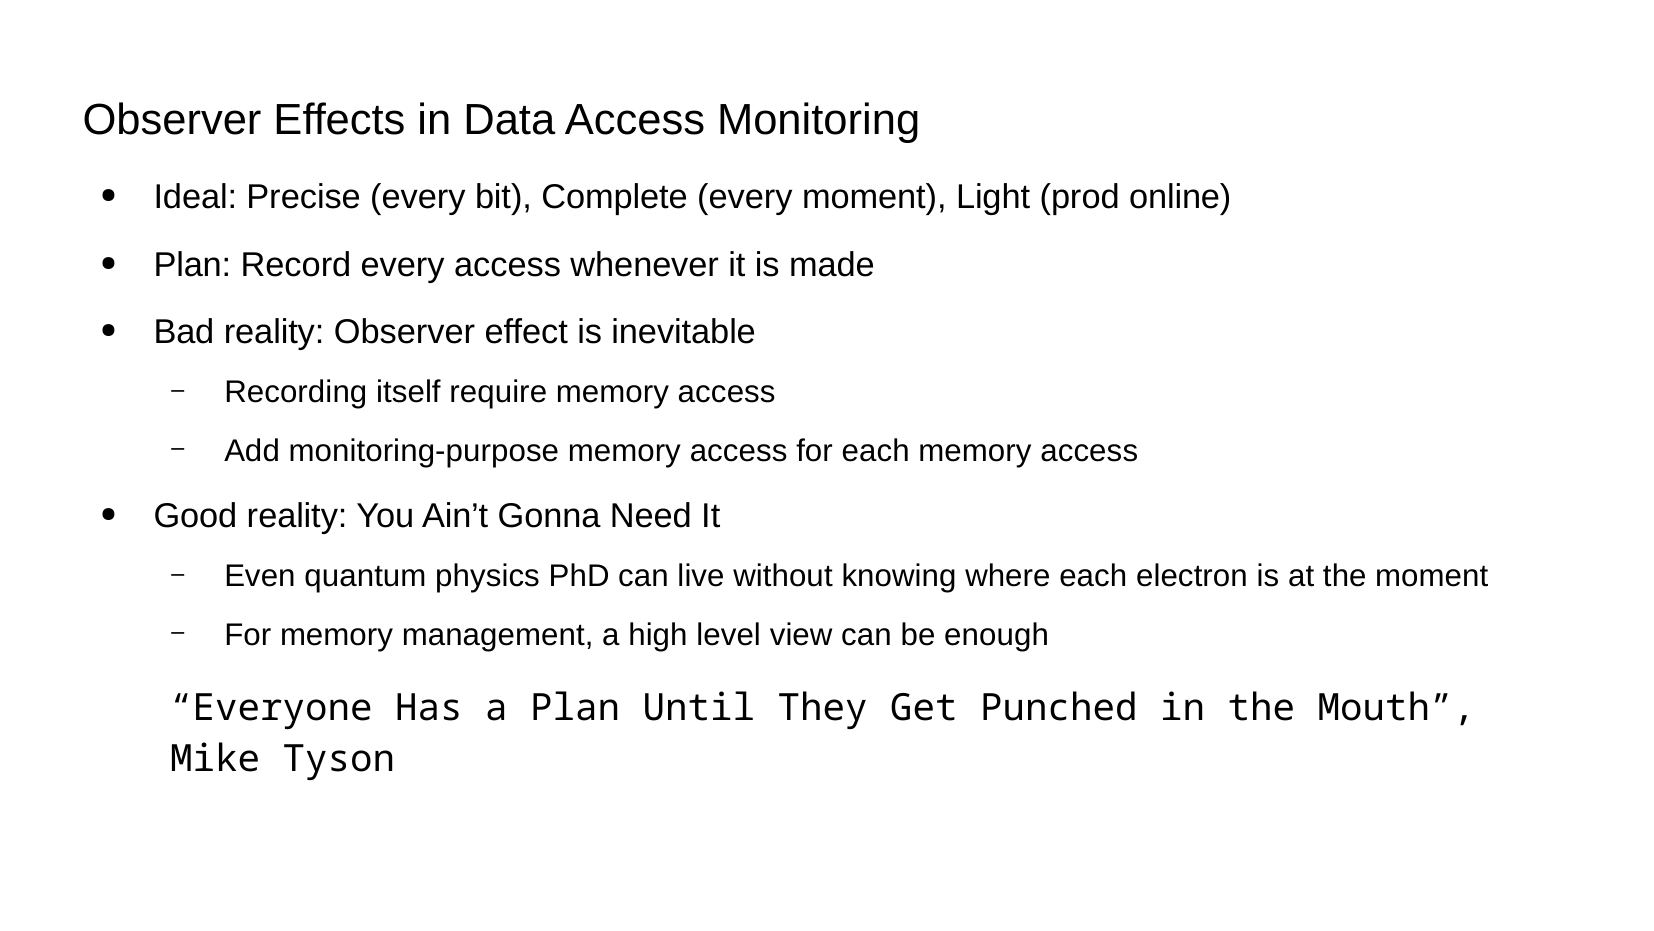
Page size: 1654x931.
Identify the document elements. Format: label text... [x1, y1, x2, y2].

title Observer Effects in Data Access Monitoring [82, 81, 1571, 157]
text_box “Everyone Has a Plan Until They Get Punched in the Mouth”, Mike Tyson [155, 672, 1491, 790]
list Ideal: Precise (every bit), Complete (every moment), Light (prod online) Plan: Record every access whenever it is made Bad reality: Observer effect is inevitable Recording itself require memory access Add monitoring-purpose memory access for each memory access Good reality: You Ain’t Gonna Need It Even quantum physics PhD can live without knowing where each electron is at the moment For memory management, a high level view can be enough [82, 177, 1571, 833]
